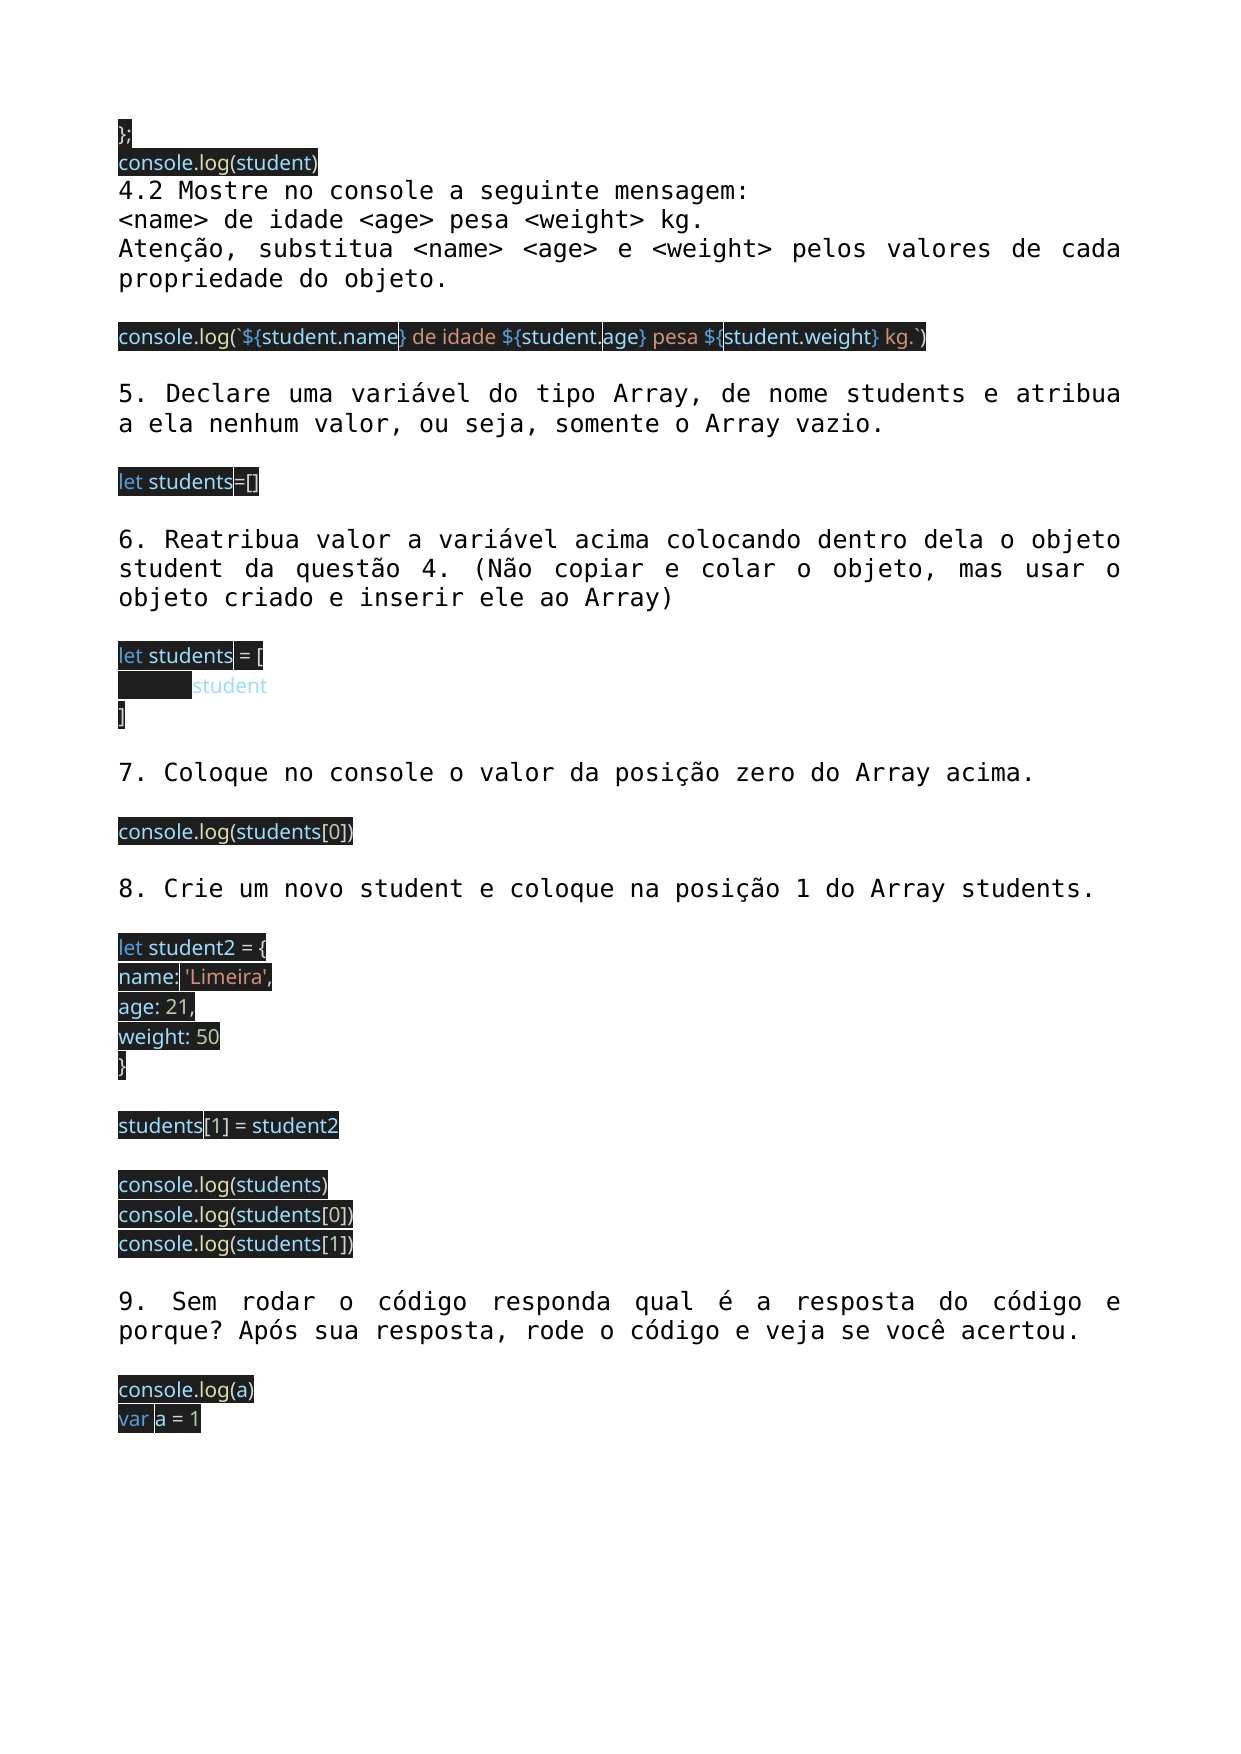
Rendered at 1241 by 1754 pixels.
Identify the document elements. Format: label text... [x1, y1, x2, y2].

text 8. Crie um novo student e coloque na posição 1 do Array students. [118, 874, 1122, 903]
text }; [118, 118, 1122, 148]
text console.log(`${student.name} de idade ${student.age} pesa ${student.weight} kg.`) [118, 322, 1122, 351]
text age: 21, [118, 991, 1122, 1021]
text console.log(students[0]) [118, 817, 1122, 845]
text 5. Declare uma variável do tipo Array, de nome students e atribua a ela nenhum valor, ou seja, somente o Array vazio. [118, 380, 1122, 438]
text student [118, 670, 1122, 699]
text Atenção, substitua <name> <age> e <weight> pelos valores de cada propriedade do objeto. [118, 234, 1122, 293]
text 7. Coloque no console o valor da posição zero do Array acima. [118, 758, 1122, 788]
text ] [118, 699, 1122, 729]
text name: 'Limeira', [118, 961, 1122, 991]
text 6. Reatribua valor a variável acima colocando dentro dela o objeto student da questão 4. (Não copiar e colar o objeto, mas usar o objeto criado e inserir ele ao Array) [118, 525, 1122, 612]
text console.log(students) [118, 1169, 1122, 1199]
text let students = [ [118, 641, 1122, 670]
text students[1] = student2 [118, 1109, 1122, 1139]
text console.log(student) [118, 148, 1122, 176]
text } [118, 1050, 1122, 1080]
text console.log(students[1]) [118, 1228, 1122, 1258]
text console.log(students[0]) [118, 1199, 1122, 1228]
text 9. Sem rodar o código responda qual é a resposta do código e porque? Após sua resposta, rode o código e veja se você acertou. [118, 1287, 1122, 1346]
text <name> de idade <age> pesa <weight> kg. [118, 205, 1122, 234]
text let students=[] [118, 467, 1122, 496]
text let student2 = { [118, 933, 1122, 961]
text 4.2 Mostre no console a seguinte mensagem: [118, 176, 1122, 205]
text console.log(a) [118, 1375, 1122, 1403]
text weight: 50 [118, 1021, 1122, 1050]
text var a = 1 [118, 1403, 1122, 1433]
